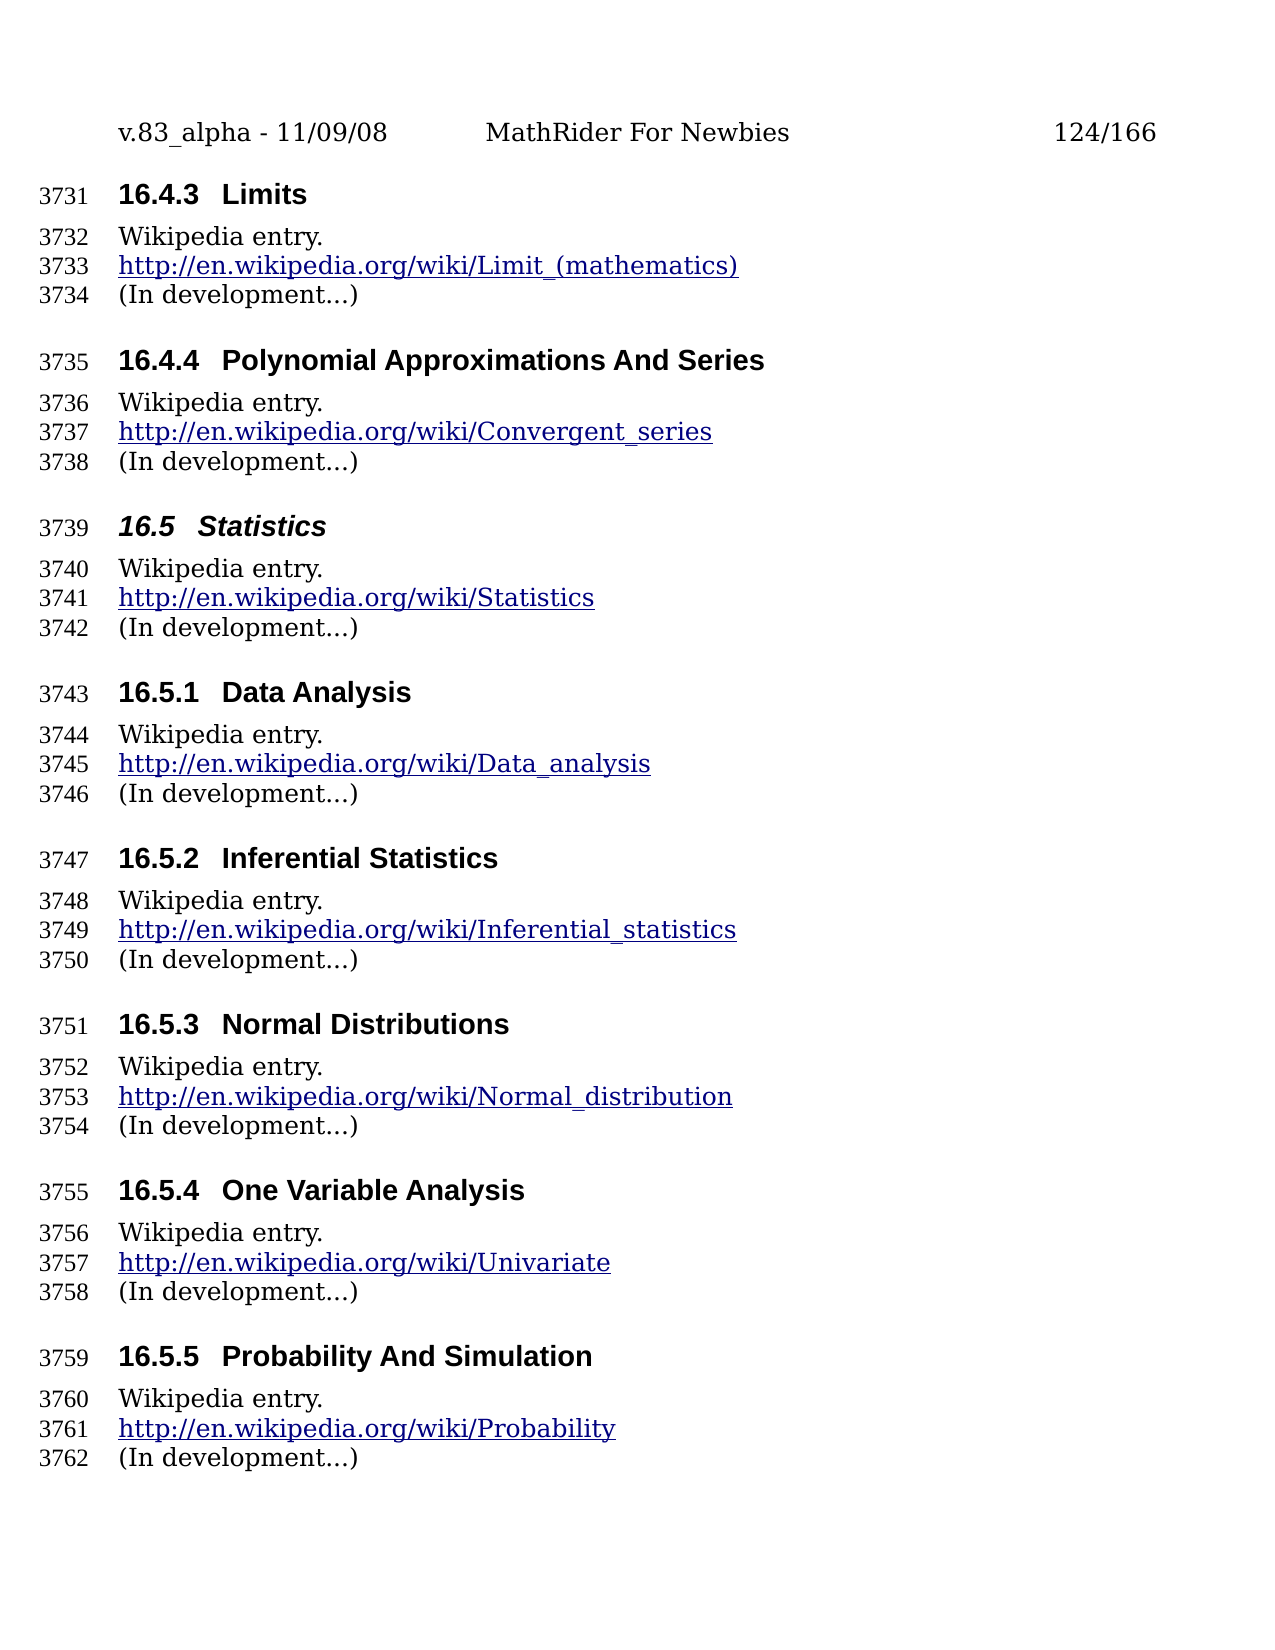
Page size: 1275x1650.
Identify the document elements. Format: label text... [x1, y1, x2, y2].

text Wikipedia entry. [118, 222, 1157, 251]
text http://en.wikipedia.org/wiki/Probability [118, 1414, 1157, 1443]
text (In development...) [118, 1443, 1157, 1472]
text http://en.wikipedia.org/wiki/Inferential_statistics [118, 916, 1157, 945]
text Wikipedia entry. [118, 1052, 1157, 1082]
text Wikipedia entry. [118, 554, 1157, 583]
text Wikipedia entry. [118, 1384, 1157, 1414]
subtitle Statistics [118, 509, 1157, 542]
subtitle One Variable Analysis [118, 1173, 1157, 1207]
text http://en.wikipedia.org/wiki/Limit_(mathematics) [118, 251, 1157, 281]
subtitle Inferential Statistics [118, 841, 1157, 874]
subtitle Data Analysis [118, 675, 1157, 708]
text Wikipedia entry. [118, 720, 1157, 749]
text Wikipedia entry. [118, 1218, 1157, 1248]
subtitle Normal Distributions [118, 1007, 1157, 1041]
text Wikipedia entry. [118, 886, 1157, 916]
text http://en.wikipedia.org/wiki/Convergent_series [118, 417, 1157, 447]
text (In development...) [118, 1111, 1157, 1140]
text Wikipedia entry. [118, 388, 1157, 417]
text http://en.wikipedia.org/wiki/Statistics [118, 583, 1157, 613]
text http://en.wikipedia.org/wiki/Univariate [118, 1248, 1157, 1277]
text (In development...) [118, 447, 1157, 476]
subtitle Polynomial Approximations And Series [118, 343, 1157, 376]
text (In development...) [118, 779, 1157, 808]
text (In development...) [118, 945, 1157, 974]
text (In development...) [118, 613, 1157, 642]
text (In development...) [118, 1277, 1157, 1306]
text http://en.wikipedia.org/wiki/Normal_distribution [118, 1082, 1157, 1111]
subtitle Probability And Simulation [118, 1339, 1157, 1373]
text (In development...) [118, 281, 1157, 310]
subtitle Limits [118, 177, 1157, 210]
text http://en.wikipedia.org/wiki/Data_analysis [118, 749, 1157, 779]
